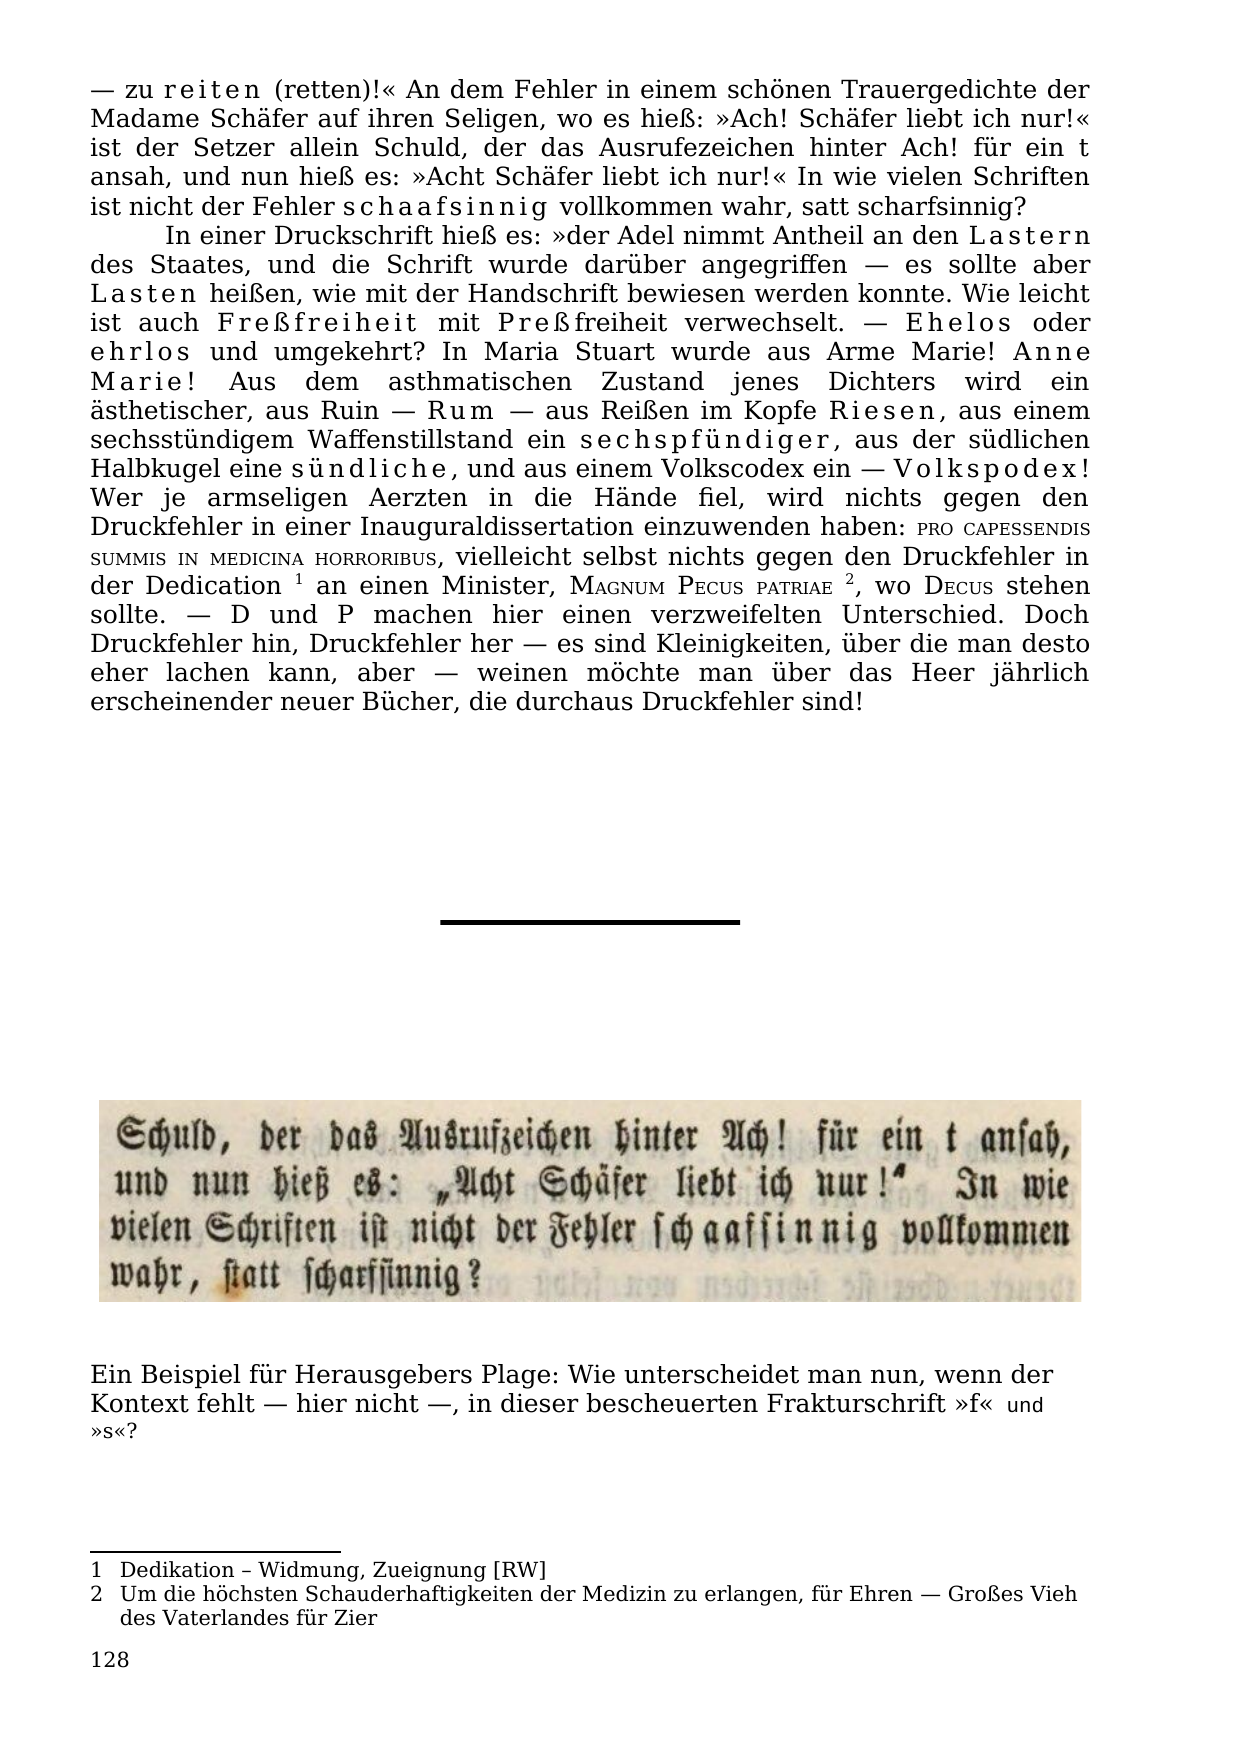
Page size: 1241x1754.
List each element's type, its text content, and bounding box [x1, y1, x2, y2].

text In einer Druckschrift hieß es: »der Adel nimmt Antheil an den Lastern des Staates, und die Schrift wurde darüber angegriffen — es sollte aber Lasten heißen, wie mit der Handschrift bewiesen werden konnte. Wie leicht ist auch Freßfreiheit mit Preßfreiheit verwechselt. — Ehelos oder ehrlos und umgekehrt? In Maria Stuart wurde aus Arme Marie! Anne Marie! Aus dem asthmatischen Zustand jenes Dichters wird ein ästhetischer, aus Ruin — Rum — aus Reißen im Kopfe Riesen, aus einem sechsstündigem Waffenstillstand ein sechspfündiger, aus der südlichen Halbkugel eine sündliche, und aus einem Volkscodex ein — Volkspodex! Wer je armseligen Aerzten in die Hände fiel, wird nichts gegen den Druckfehler in einer Inauguraldissertation einzuwenden haben: pro capessendis summis in medicina horroribus, vielleicht selbst nichts gegen den Druckfehler in der Dedication an einen Minister, Magnum Pecus patriae , wo Decus stehen sollte. — D und P machen hier einen verzweifelten Unterschied. Doch Druckfehler hin, Druckfehler her — es sind Kleinigkeiten, über die man desto eher lachen kann, aber — weinen möchte man über das Heer jährlich erscheinender neuer Bücher, die durchaus Druckfehler sind! [90, 221, 1091, 717]
text Dedikation – Widmung, Zueignung [RW] [90, 1558, 1091, 1582]
text Ein Beispiel für Herausgebers Plage: Wie unterscheidet man nun, wenn der Kontext fehlt — hier nicht —, in dieser bescheuerten Frakturschrift »f« und »s«? [90, 1360, 1091, 1443]
text — zu reiten (retten)!« An dem Fehler in einem schönen Trauergedichte der Madame Schäfer auf ihren Seligen, wo es hieß: »Ach! Schäfer liebt ich nur!« ist der Setzer allein Schuld, der das Ausrufezeichen hinter Ach! für ein t ansah, und nun hieß es: »Acht Schäfer liebt ich nur!« In wie vielen Schriften ist nicht der Fehler schaafsinnig vollkommen wahr, satt scharfsinnig? [90, 75, 1091, 221]
picture [99, 1100, 1082, 1302]
picture [440, 920, 741, 925]
text Um die höchsten Schauderhaftigkeiten der Medizin zu erlangen, für Ehren — Großes Vieh des Vaterlandes für Zier [90, 1582, 1091, 1631]
